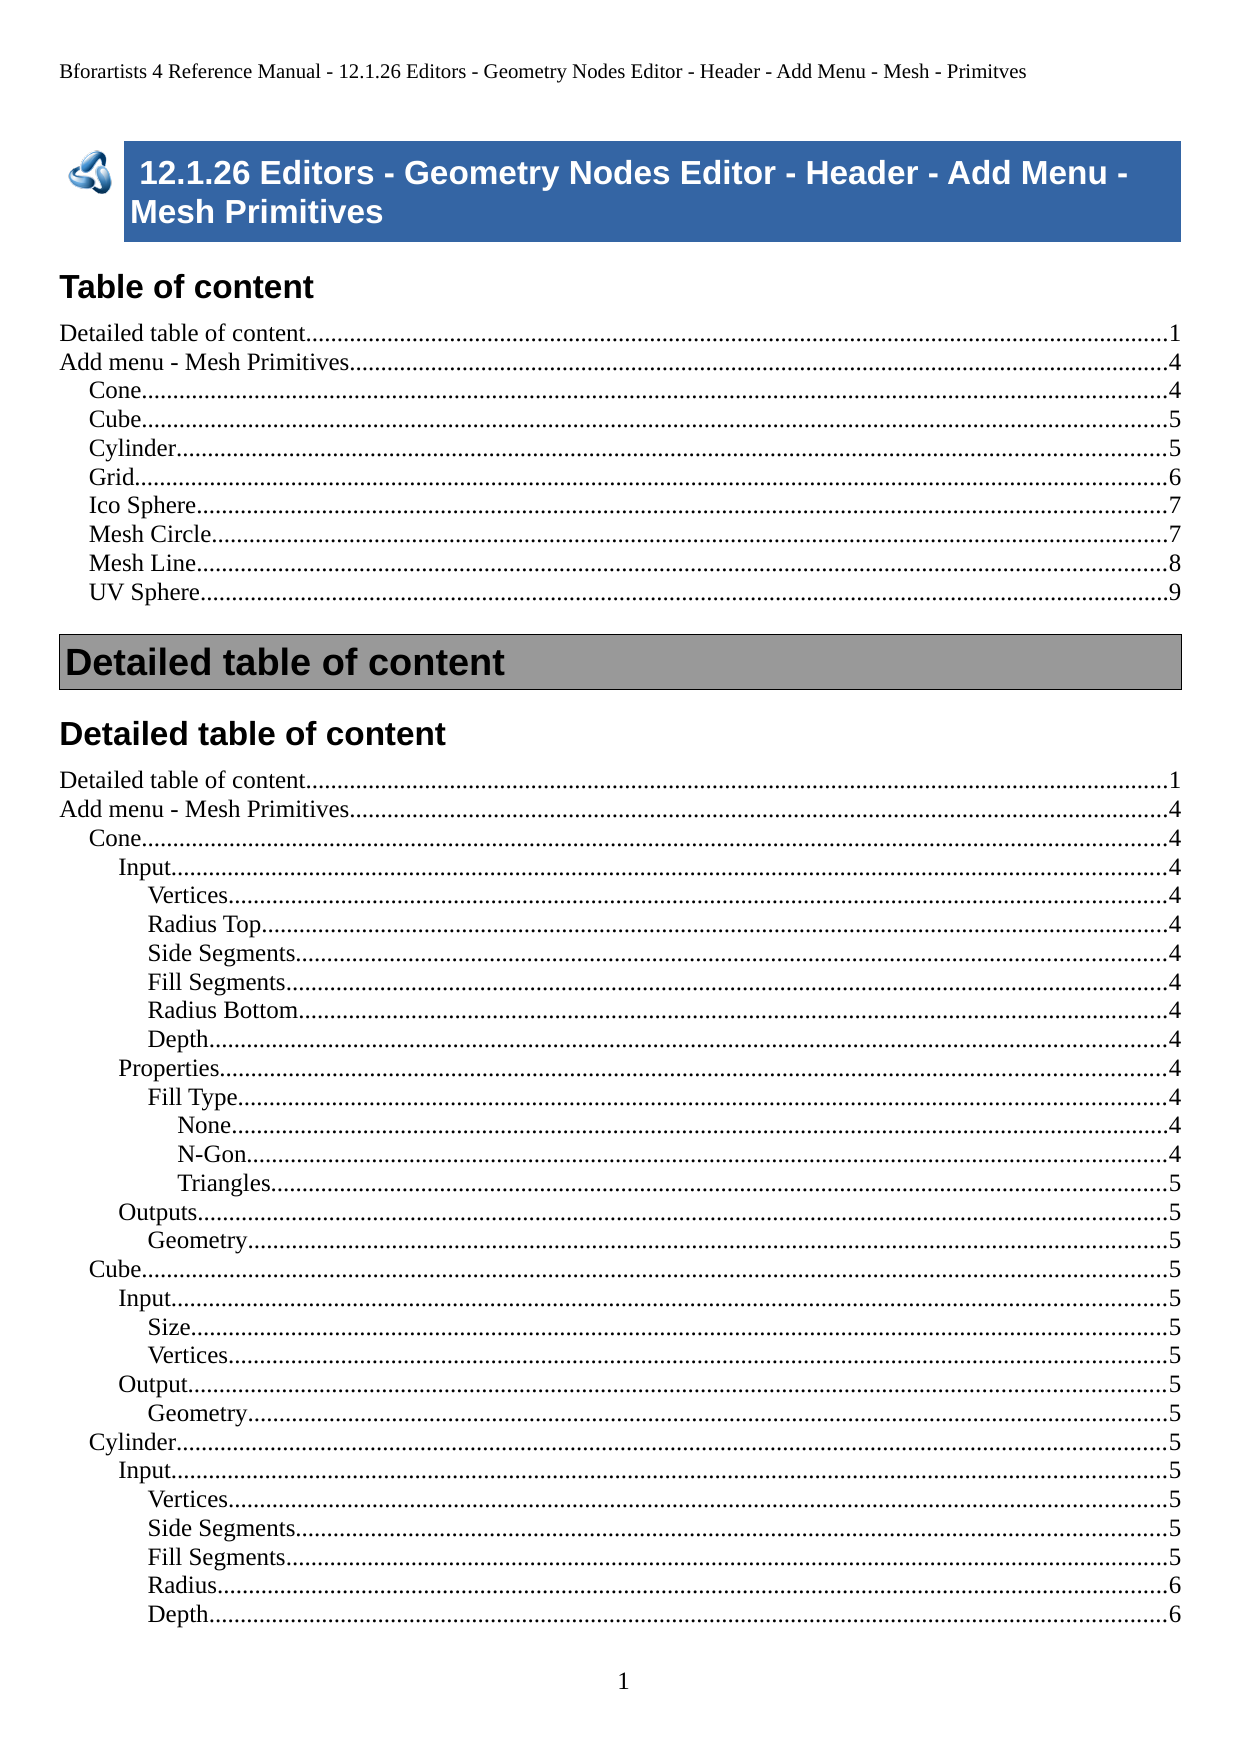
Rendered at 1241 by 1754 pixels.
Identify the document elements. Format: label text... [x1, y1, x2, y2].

text Outputs 5 [118, 1197, 1181, 1225]
text Vertices 4 [147, 880, 1181, 909]
text Mesh Line 8 [88, 548, 1181, 577]
picture [65, 147, 114, 197]
text Cube 5 [88, 1254, 1181, 1283]
text Grid 6 [88, 462, 1181, 490]
text Vertices 5 [147, 1340, 1181, 1369]
text Triangles 5 [177, 1168, 1181, 1197]
text Mesh Circle 7 [88, 519, 1181, 548]
text Detailed table of content 1 [59, 318, 1181, 347]
table_header 12.1.26 Editors - Geometry Nodes Editor - Header - Add Menu - Mesh Primitives [124, 141, 1181, 242]
text Add menu - Mesh Primitives 4 [59, 794, 1181, 823]
text Cone 4 [88, 375, 1181, 404]
text Vertices 5 [147, 1484, 1181, 1513]
text Depth 4 [147, 1024, 1181, 1053]
table_header Detailed table of content [60, 635, 1181, 689]
text Side Segments 4 [147, 938, 1181, 967]
text Radius Bottom 4 [147, 995, 1181, 1024]
text Cylinder 5 [88, 1427, 1181, 1455]
subtitle Detailed table of content [59, 714, 1181, 753]
text Input 5 [118, 1455, 1181, 1484]
text Ico Sphere 7 [88, 490, 1181, 519]
text Add menu - Mesh Primitives 4 [59, 347, 1181, 375]
text None 4 [177, 1110, 1181, 1139]
text Depth 6 [147, 1599, 1181, 1628]
text Detailed table of content 1 [59, 765, 1181, 794]
text Radius Top 4 [147, 909, 1181, 938]
text Geometry 5 [147, 1398, 1181, 1427]
subtitle Table of content [59, 267, 1181, 305]
text Size 5 [147, 1312, 1181, 1340]
text Fill Type 4 [147, 1082, 1181, 1110]
text Cylinder 5 [88, 433, 1181, 462]
table_header [59, 141, 124, 242]
text Radius 6 [147, 1570, 1181, 1599]
text Cone 4 [88, 823, 1181, 852]
text Fill Segments 4 [147, 967, 1181, 995]
text Geometry 5 [147, 1225, 1181, 1254]
text Output 5 [118, 1369, 1181, 1398]
text Fill Segments 5 [147, 1542, 1181, 1570]
text UV Sphere 9 [88, 577, 1181, 605]
text Side Segments 5 [147, 1513, 1181, 1542]
text Input 4 [118, 852, 1181, 880]
text N-Gon 4 [177, 1139, 1181, 1168]
text Properties 4 [118, 1053, 1181, 1082]
text Input 5 [118, 1283, 1181, 1312]
text Cube 5 [88, 404, 1181, 433]
